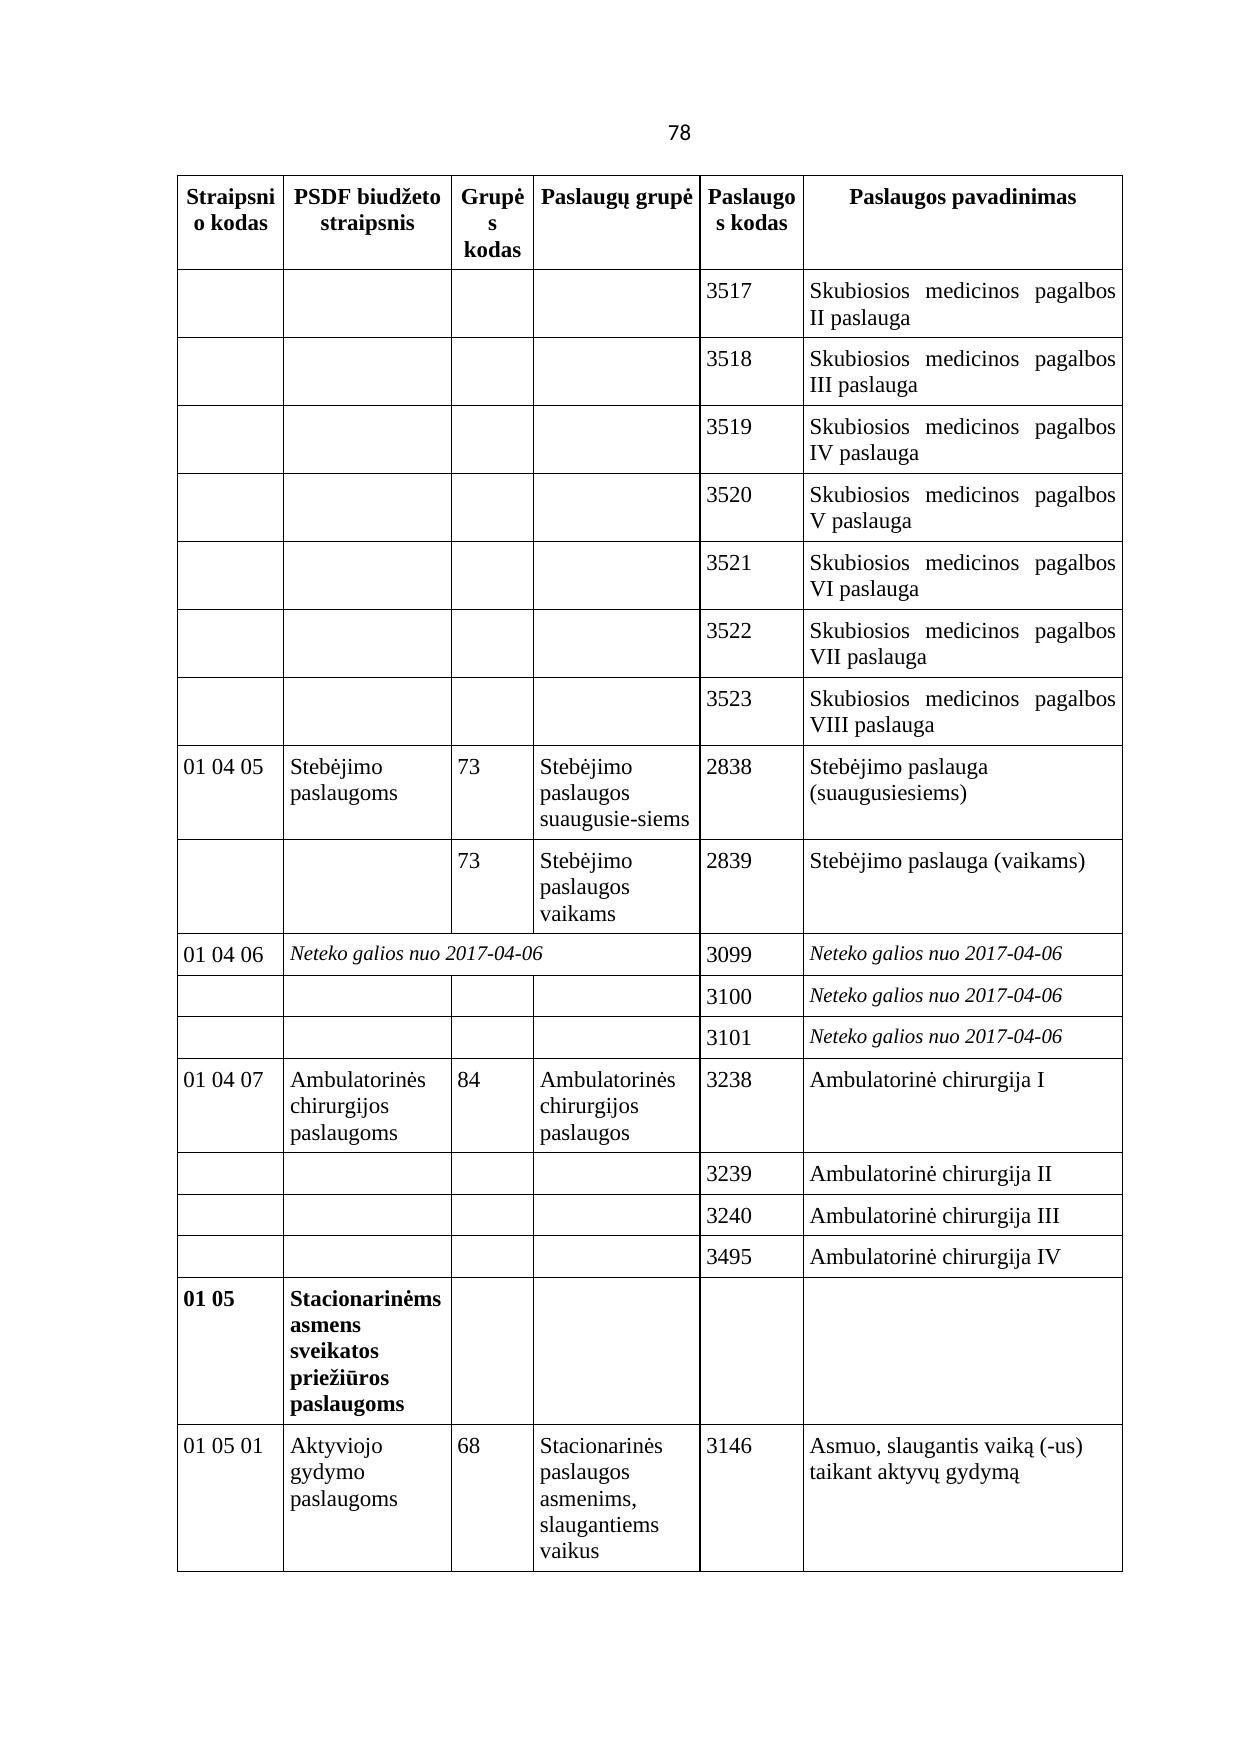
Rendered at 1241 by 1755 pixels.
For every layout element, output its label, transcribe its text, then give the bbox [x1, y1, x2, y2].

table_cell Stebėjimo paslauga (vaikams) [804, 840, 1122, 933]
table_cell Ambulatorinė chirurgija I [804, 1059, 1122, 1152]
table_cell [534, 474, 699, 541]
table_cell [178, 1195, 283, 1235]
table_cell [452, 270, 533, 337]
table_cell [452, 1236, 533, 1277]
table_cell 3146 [701, 1425, 803, 1571]
table_cell [452, 610, 533, 677]
table_cell Ambulatorinė chirurgija II [804, 1153, 1122, 1194]
table_cell Stacionarinėms asmens sveikatos priežiūros paslaugoms [284, 1278, 451, 1424]
table_cell [284, 542, 451, 609]
table_cell [452, 976, 533, 1016]
table_cell [178, 1017, 283, 1058]
table_header Paslaugų grupė [534, 176, 699, 269]
table_cell [178, 542, 283, 609]
table_cell Stebėjimo paslaugoms [284, 746, 451, 839]
table_cell [178, 840, 283, 933]
table_cell [534, 338, 699, 405]
table_cell Neteko galios nuo 2017-04-06 [804, 976, 1122, 1016]
table_cell [534, 1195, 699, 1235]
table_cell 3521 [701, 542, 803, 609]
table_cell [701, 1278, 803, 1424]
table_cell Ambulatorinė chirurgija IV [804, 1236, 1122, 1277]
table_cell [284, 270, 451, 337]
table_cell 2838 [701, 746, 803, 839]
table_cell [284, 338, 451, 405]
table_cell [534, 1278, 699, 1424]
table_cell Neteko galios nuo 2017-04-06 [804, 934, 1122, 975]
table_cell [534, 678, 699, 744]
table_cell [452, 1278, 533, 1424]
table_cell 3520 [701, 474, 803, 541]
table_cell [284, 1236, 451, 1277]
table_cell Ambulatorinės chirurgijos paslaugoms [284, 1059, 451, 1152]
table_cell Stebėjimo paslaugos vaikams [534, 840, 699, 933]
table_cell 01 04 07 [178, 1059, 283, 1152]
table_cell Stebėjimo paslaugos suaugusie-siems [534, 746, 699, 839]
table_header Straipsnio kodas [178, 176, 283, 269]
table_cell 68 [452, 1425, 533, 1571]
table_cell Ambulatorinė chirurgija III [804, 1195, 1122, 1235]
table_cell 3240 [701, 1195, 803, 1235]
table_cell Aktyviojo gydymo paslaugoms [284, 1425, 451, 1571]
table_cell Neteko galios nuo 2017-04-06 [804, 1017, 1122, 1058]
table_cell 01 04 05 [178, 746, 283, 839]
table_cell [452, 542, 533, 609]
table_header Paslaugos kodas [701, 176, 803, 269]
table_cell 3518 [701, 338, 803, 405]
table_cell Skubiosios medicinos pagalbos V paslauga [804, 474, 1122, 541]
table_cell 3517 [701, 270, 803, 337]
table_cell 3238 [701, 1059, 803, 1152]
table_cell 01 05 01 [178, 1425, 283, 1571]
table_cell [178, 678, 283, 744]
table_cell [178, 270, 283, 337]
table_cell [534, 406, 699, 473]
table_header Grupės kodas [452, 176, 533, 269]
table_cell [284, 678, 451, 744]
table_cell 84 [452, 1059, 533, 1152]
table_cell [534, 610, 699, 677]
table_header Paslaugos pavadinimas [804, 176, 1122, 269]
table_cell 3239 [701, 1153, 803, 1194]
table_cell [284, 1153, 451, 1194]
table_header PSDF biudžeto straipsnis [284, 176, 451, 269]
table_cell 73 [452, 840, 533, 933]
table_cell [178, 474, 283, 541]
table_cell [284, 840, 451, 933]
table_cell [452, 406, 533, 473]
table_cell [534, 976, 699, 1016]
table_cell Skubiosios medicinos pagalbos VIII paslauga [804, 678, 1122, 744]
table_cell Stacionarinės paslaugos asmenims, slaugantiems vaikus [534, 1425, 699, 1571]
table_cell 3100 [701, 976, 803, 1016]
table_cell [284, 474, 451, 541]
table_cell [452, 474, 533, 541]
table_cell [284, 976, 451, 1016]
table_cell Stebėjimo paslauga (suaugusiesiems) [804, 746, 1122, 839]
table_cell [534, 1153, 699, 1194]
table_cell [452, 338, 533, 405]
table_cell [452, 1017, 533, 1058]
table_cell Ambulatorinės chirurgijos paslaugos [534, 1059, 699, 1152]
table_cell [284, 406, 451, 473]
table_cell 3101 [701, 1017, 803, 1058]
table_cell [452, 678, 533, 744]
table_cell [284, 1017, 451, 1058]
table_cell [452, 1195, 533, 1235]
table_cell Skubiosios medicinos pagalbos VI paslauga [804, 542, 1122, 609]
table_cell 3495 [701, 1236, 803, 1277]
table_cell 3099 [701, 934, 803, 975]
table_cell 2839 [701, 840, 803, 933]
table_cell Neteko galios nuo 2017-04-06 [284, 934, 699, 975]
table_cell [284, 1195, 451, 1235]
table_cell 3522 [701, 610, 803, 677]
table_cell 01 04 06 [178, 934, 283, 975]
table_cell [178, 338, 283, 405]
table_cell Skubiosios medicinos pagalbos II paslauga [804, 270, 1122, 337]
table_cell [284, 610, 451, 677]
table_cell [534, 542, 699, 609]
table_cell Skubiosios medicinos pagalbos III paslauga [804, 338, 1122, 405]
table_cell Skubiosios medicinos pagalbos IV paslauga [804, 406, 1122, 473]
table_cell [452, 1153, 533, 1194]
table_cell 01 05 [178, 1278, 283, 1424]
table_cell [178, 1236, 283, 1277]
table_cell Skubiosios medicinos pagalbos VII paslauga [804, 610, 1122, 677]
table_cell 3519 [701, 406, 803, 473]
table_cell 73 [452, 746, 533, 839]
table_cell [534, 1017, 699, 1058]
table_cell [534, 1236, 699, 1277]
table_cell [178, 1153, 283, 1194]
table_cell [804, 1278, 1122, 1424]
table_cell Asmuo, slaugantis vaiką (-us) taikant aktyvų gydymą [804, 1425, 1122, 1571]
table_cell [534, 270, 699, 337]
table_cell [178, 610, 283, 677]
table_cell [178, 976, 283, 1016]
table_cell 3523 [701, 678, 803, 744]
table_cell [178, 406, 283, 473]
